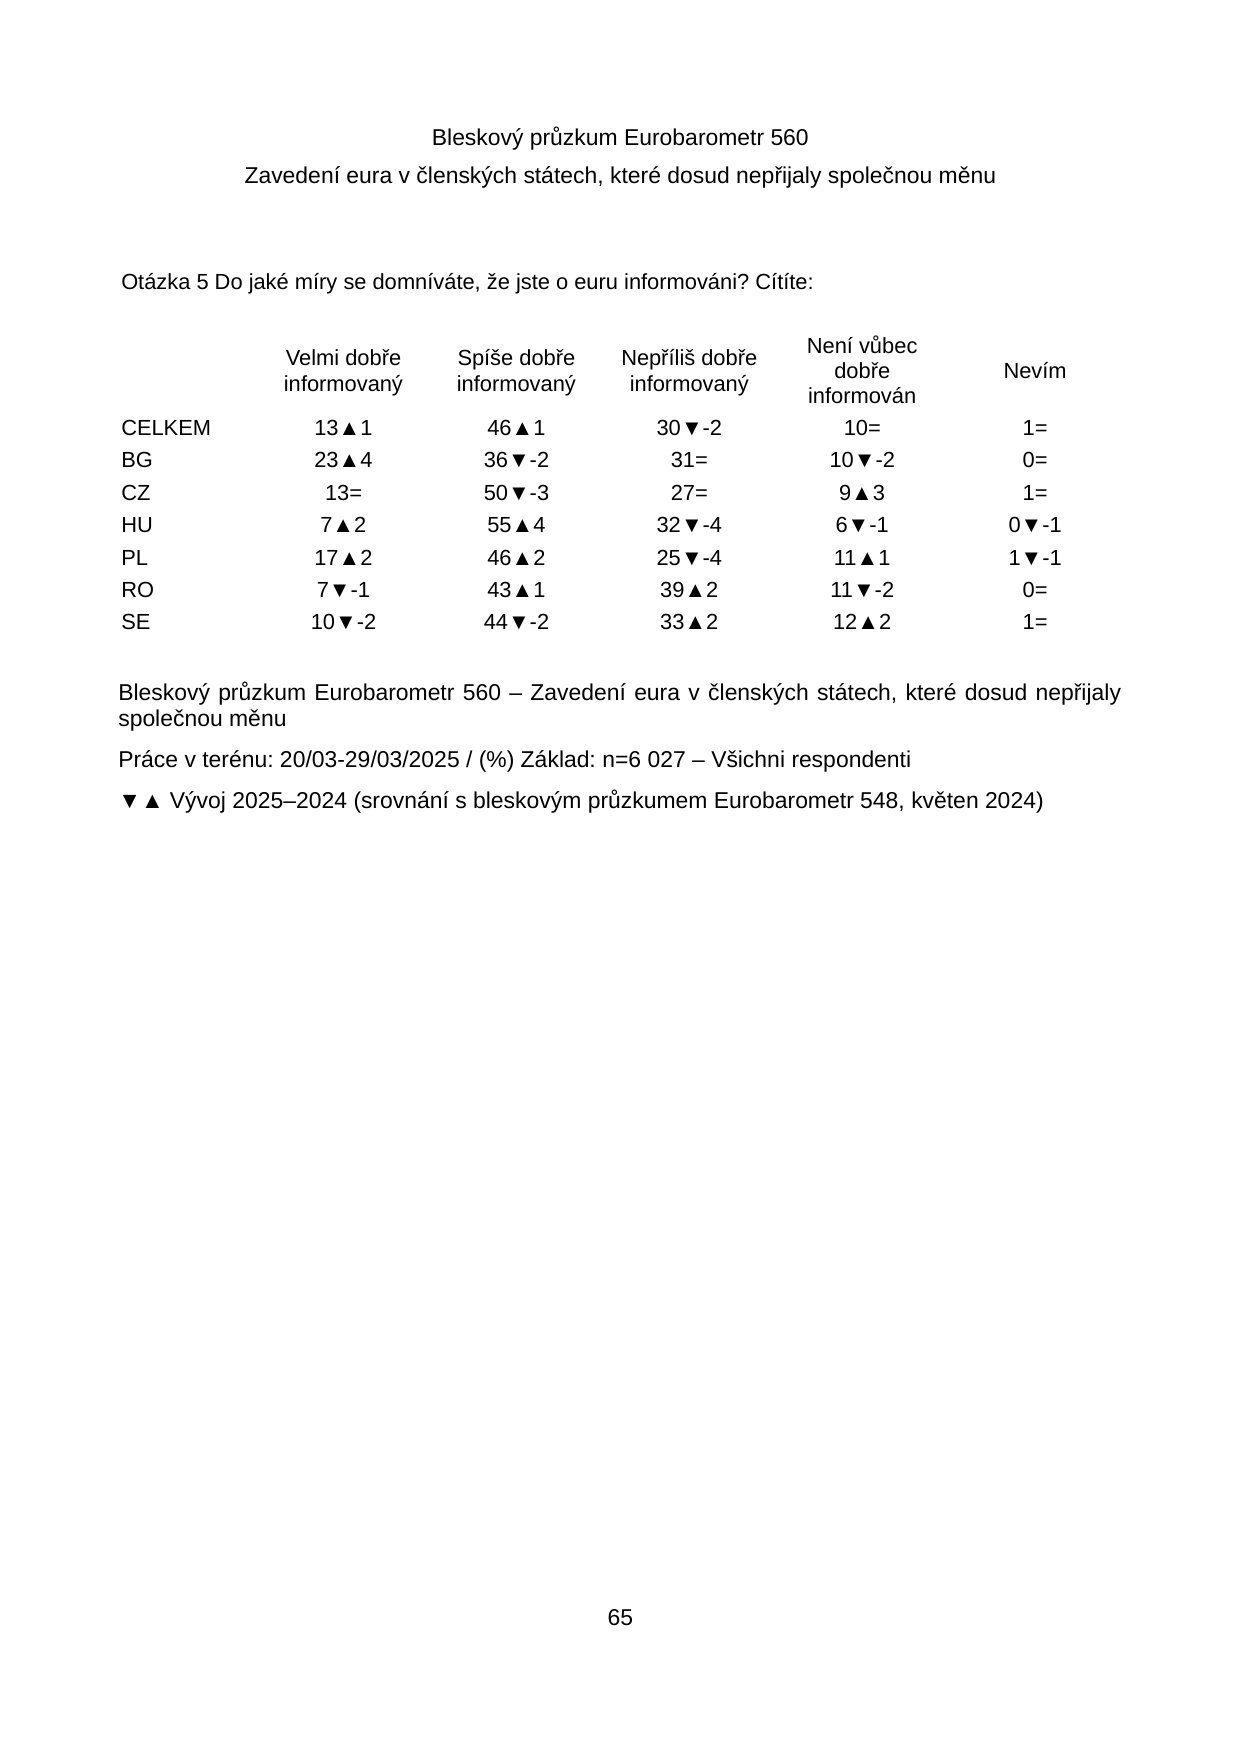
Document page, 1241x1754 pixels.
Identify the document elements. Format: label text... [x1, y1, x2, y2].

table_cell 1= [949, 476, 1121, 508]
table_cell RO [118, 573, 257, 606]
table_cell 33▲2 [603, 606, 776, 638]
table_cell 0= [949, 573, 1121, 606]
table_cell 50▼-3 [430, 476, 603, 508]
table_cell SE [118, 606, 257, 638]
table_cell CZ [118, 476, 257, 508]
table_cell [257, 298, 430, 330]
table_cell 10= [776, 411, 948, 444]
table_cell 43▲1 [430, 573, 603, 606]
table_cell [949, 298, 1121, 330]
table_cell 13= [257, 476, 430, 508]
table_cell 46▲1 [430, 411, 603, 444]
table_cell 12▲2 [776, 606, 948, 638]
table_cell Není vůbec dobře informován [776, 330, 948, 411]
table_cell 10▼-2 [776, 444, 948, 476]
table_cell 17▲2 [257, 541, 430, 573]
table_cell 46▲2 [430, 541, 603, 573]
table_cell 10▼-2 [257, 606, 430, 638]
table_cell 7▲2 [257, 509, 430, 541]
table_cell Nevím [949, 330, 1121, 411]
table_cell 39▲2 [603, 573, 776, 606]
table_cell 36▼-2 [430, 444, 603, 476]
table_cell 25▼-4 [603, 541, 776, 573]
table_header Otázka 5 Do jaké míry se domníváte, že jste o euru informováni? Cítíte: [118, 265, 1121, 297]
table_cell 1▼-1 [949, 541, 1121, 573]
table_cell [603, 298, 776, 330]
table_cell 31= [603, 444, 776, 476]
table_cell Velmi dobře informovaný [257, 330, 430, 411]
table_cell 27= [603, 476, 776, 508]
table_cell 1= [949, 411, 1121, 444]
table_cell BG [118, 444, 257, 476]
table_cell 13▲1 [257, 411, 430, 444]
text Práce v terénu: 20/03-29/03/2025 / (%) Základ: n=6 027 – Všichni respondenti [118, 746, 1122, 773]
table_cell Nepříliš dobře informovaný [603, 330, 776, 411]
table_cell [118, 330, 257, 411]
table_cell 30▼-2 [603, 411, 776, 444]
table_cell 11▼-2 [776, 573, 948, 606]
table_cell [118, 298, 257, 330]
table_cell HU [118, 509, 257, 541]
table_cell 44▼-2 [430, 606, 603, 638]
table_cell [430, 298, 603, 330]
table_cell PL [118, 541, 257, 573]
table_cell 0= [949, 444, 1121, 476]
table_cell 7▼-1 [257, 573, 430, 606]
table_cell 9▲3 [776, 476, 948, 508]
table_cell 55▲4 [430, 509, 603, 541]
table_cell 32▼-4 [603, 509, 776, 541]
text Bleskový průzkum Eurobarometr 560 – Zavedení eura v členských státech, které dosud nepřijaly společnou měnu [118, 679, 1122, 732]
table_cell Spíše dobře informovaný [430, 330, 603, 411]
table_cell 6▼-1 [776, 509, 948, 541]
table_cell CELKEM [118, 411, 257, 444]
table_cell 0▼-1 [949, 509, 1121, 541]
table_cell 11▲1 [776, 541, 948, 573]
text ▼▲ Vývoj 2025–2024 (srovnání s bleskovým průzkumem Eurobarometr 548, květen 2024) [118, 787, 1122, 813]
table_cell 1= [949, 606, 1121, 638]
table_cell [776, 298, 948, 330]
table_cell 23▲4 [257, 444, 430, 476]
